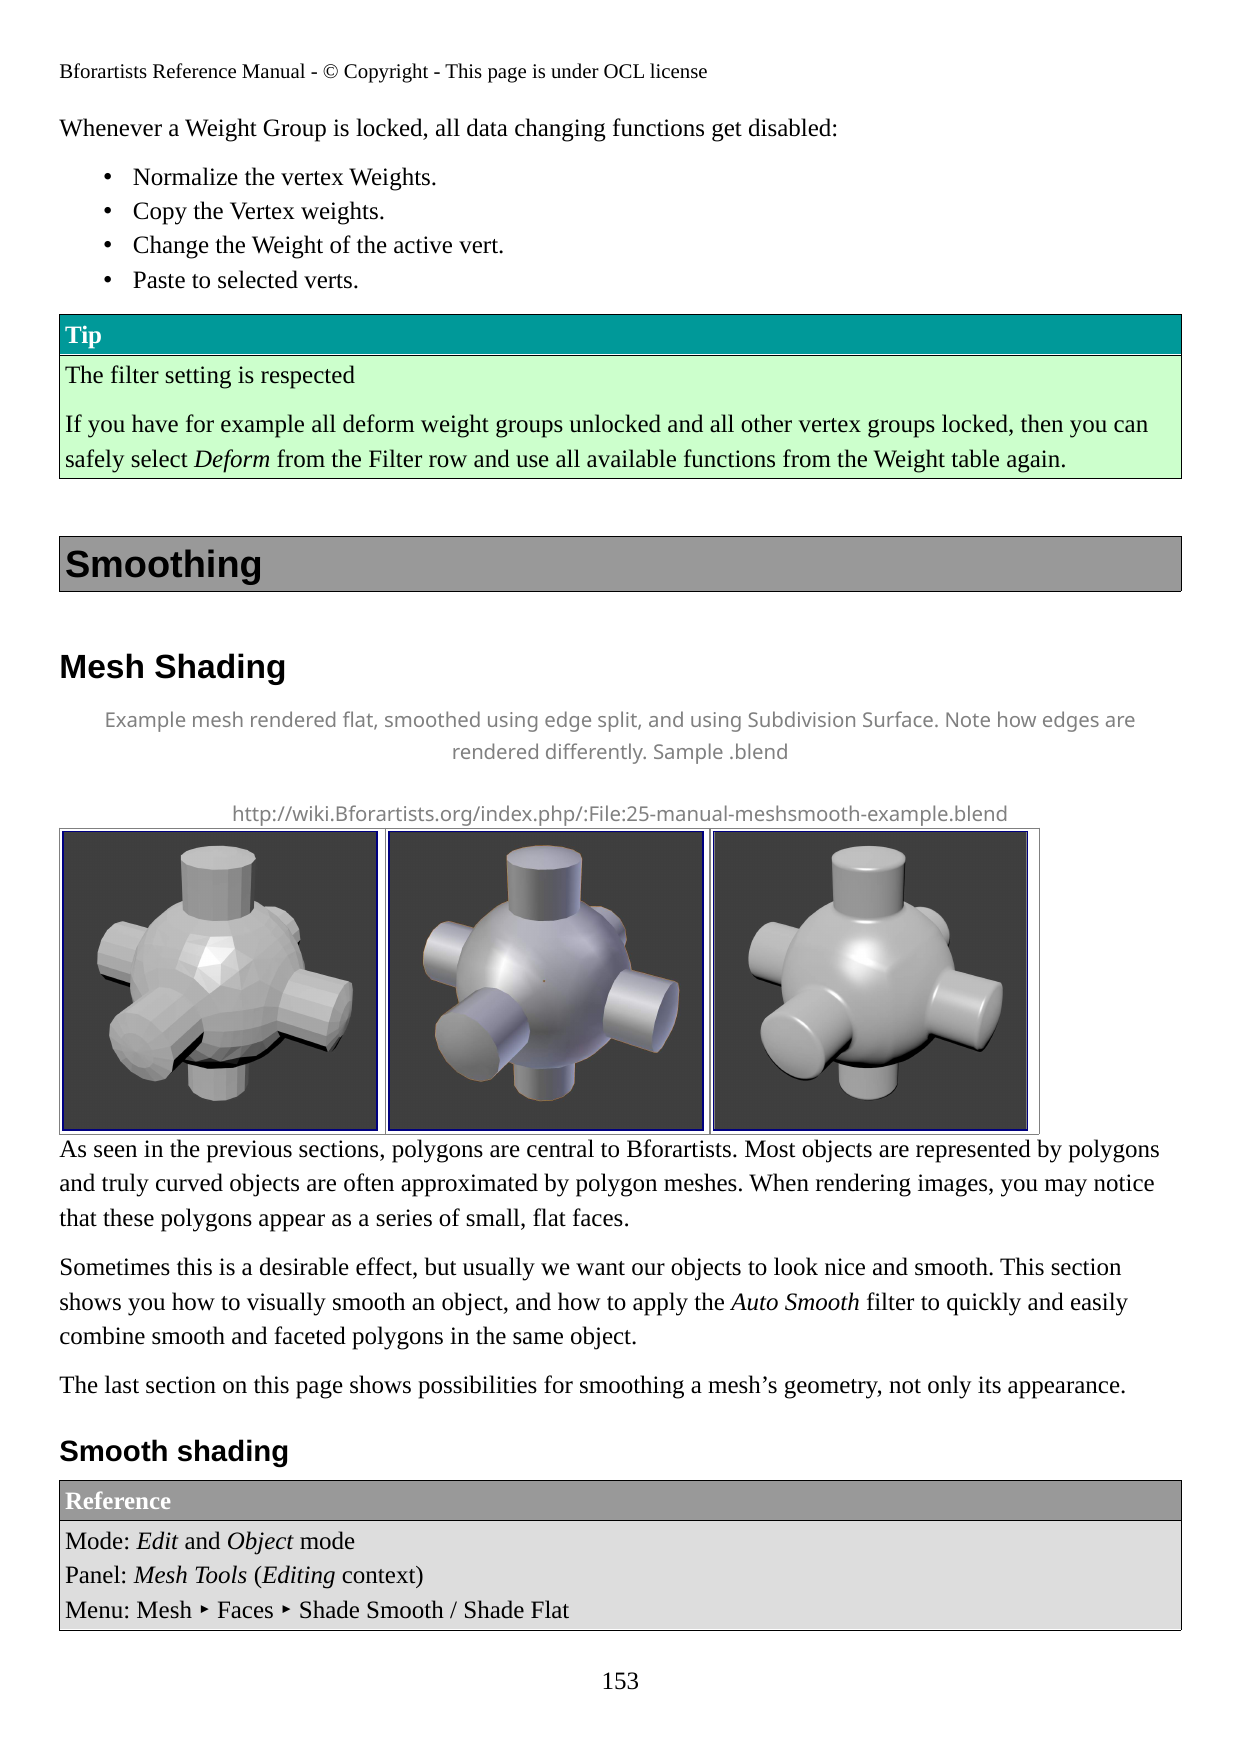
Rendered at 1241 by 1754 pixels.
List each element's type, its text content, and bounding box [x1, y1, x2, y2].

picture [714, 832, 1027, 1129]
text Whenever a Weight Group is locked, all data changing functions get disabled: [59, 113, 1181, 141]
text Example mesh rendered flat, smoothed using edge split, and using Subdivision Surface. Note how edges are rendered differently. Sample .blend [59, 702, 1181, 765]
list Copy the Vertex weights. [103, 196, 1181, 225]
picture [390, 832, 702, 1129]
text http://wiki.Bforartists.org/index.php/:File:25-manual-meshsmooth-example.blend [59, 796, 1181, 827]
picture [64, 832, 376, 1129]
table_header Reference [60, 1481, 1181, 1520]
text Sometimes this is a desirable effect, but usually we want our objects to look nice and smooth. This section shows you how to visually smooth an object, and how to apply the Auto Smooth filter to quickly and easily combine smooth and faceted polygons in the same object. [59, 1252, 1181, 1350]
text As seen in the previous sections, polygons are central to Bforartists. Most objects are represented by polygons and truly curved objects are often approximated by polygon meshes. When rendering images, you may notice that these polygons appear as a series of small, flat faces. [59, 1134, 1181, 1232]
text The last section on this page shows possibilities for smoothing a mesh’s geometry, not only its appearance. [59, 1370, 1181, 1399]
table_header [60, 829, 385, 1134]
table_header [386, 829, 709, 1134]
subtitle Smooth shading [59, 1434, 1181, 1467]
table_header Tip [60, 315, 1181, 354]
subtitle Mesh Shading [59, 647, 1181, 685]
list Paste to selected verts. [103, 265, 1181, 294]
list Normalize the vertex Weights. [103, 162, 1181, 190]
table_header Smoothing [60, 537, 1181, 591]
table_cell The filter setting is respected If you have for example all deform weight groups unlocked and all other vertex groups locked, then you can safely select Deform from the Filter row and use all available functions from the Weight table again. [60, 356, 1181, 478]
list Change the Weight of the active vert. [103, 231, 1181, 259]
table_header [711, 829, 1039, 1134]
table_cell Mode: Edit and Object mode Panel: Mesh Tools (Editing context) Menu: Mesh ‣ Faces ‣ Shade Smooth / Shade Flat [60, 1521, 1181, 1629]
